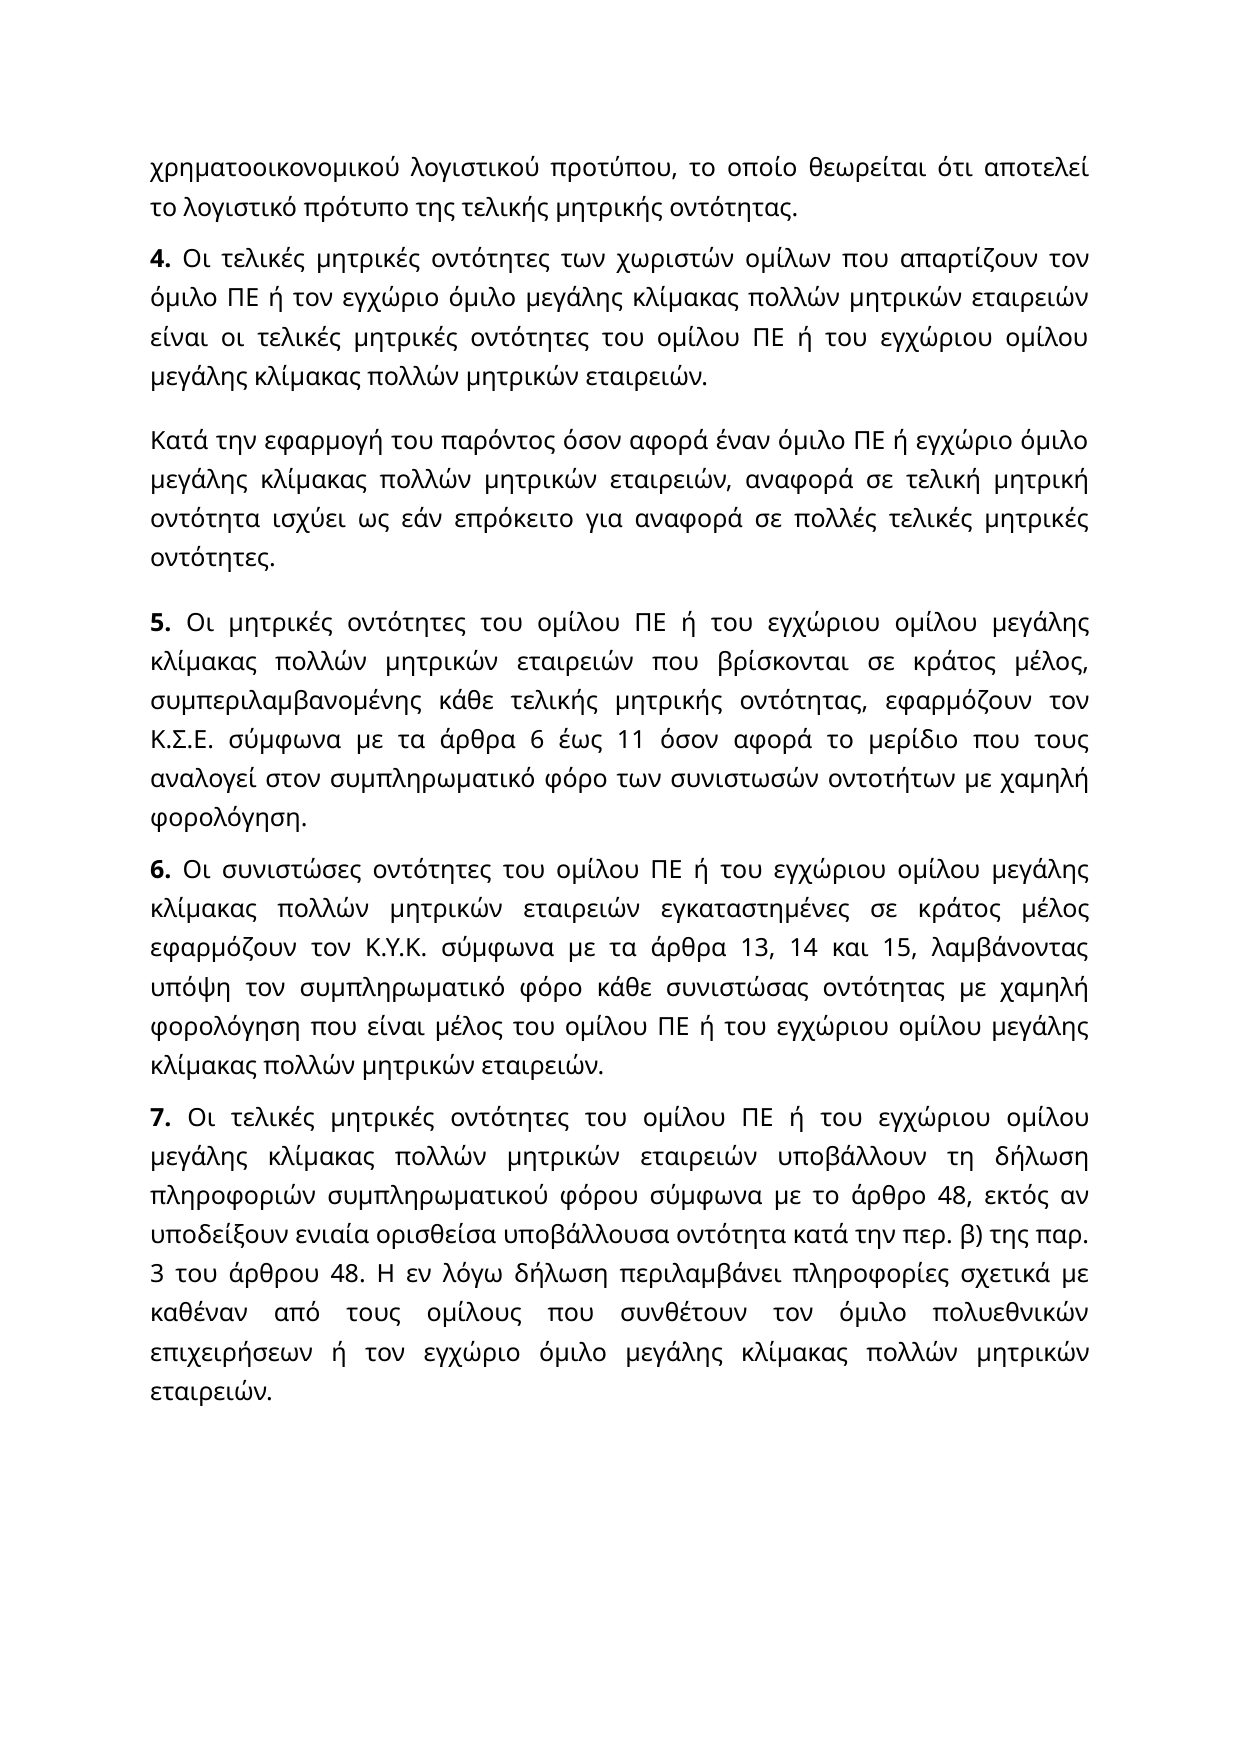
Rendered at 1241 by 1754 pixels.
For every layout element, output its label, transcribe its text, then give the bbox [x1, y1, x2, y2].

text 5. Οι μητρικές οντότητες του ομίλου ΠΕ ή του εγχώριου ομίλου μεγάλης κλίμακας πολλών μητρικών εταιρειών που βρίσκονται σε κράτος μέλος, συμπεριλαμβανομένης κάθε τελικής μητρικής οντότητας, εφαρμόζουν τον Κ.Σ.Ε. σύμφωνα με τα άρθρα 6 έως 11 όσον αφορά το μερίδιο που τους αναλογεί στον συμπληρωματικό φόρο των συνιστωσών οντοτήτων με χαμηλή φορολόγηση. [150, 604, 1090, 834]
text 6. Οι συνιστώσες οντότητες του ομίλου ΠΕ ή του εγχώριου ομίλου μεγάλης κλίμακας πολλών μητρικών εταιρειών εγκαταστημένες σε κράτος μέλος εφαρμόζουν τον Κ.Υ.Κ. σύμφωνα με τα άρθρα 13, 14 και 15, λαμβάνοντας υπόψη τον συμπληρωματικό φόρο κάθε συνιστώσας οντότητας με χαμηλή φορολόγηση που είναι μέλος του ομίλου ΠΕ ή του εγχώριου ομίλου μεγάλης κλίμακας πολλών μητρικών εταιρειών. [150, 852, 1090, 1082]
text Κατά την εφαρμογή του παρόντος όσον αφορά έναν όμιλο ΠΕ ή εγχώριο όμιλο μεγάλης κλίμακας πολλών μητρικών εταιρειών, αναφορά σε τελική μητρική οντότητα ισχύει ως εάν επρόκειτο για αναφορά σε πολλές τελικές μητρικές οντότητες. [150, 422, 1090, 574]
text 7. Οι τελικές μητρικές οντότητες του ομίλου ΠΕ ή του εγχώριου ομίλου μεγάλης κλίμακας πολλών μητρικών εταιρειών υποβάλλουν τη δήλωση πληροφοριών συμπληρωματικού φόρου σύμφωνα με το άρθρο 48, εκτός αν υποδείξουν ενιαία ορισθείσα υποβάλλουσα οντότητα κατά την περ. β) της παρ. 3 του άρθρου 48. Η εν λόγω δήλωση περιλαμβάνει πληροφορίες σχετικά με καθέναν από τους ομίλους που συνθέτουν τον όμιλο πολυεθνικών επιχειρήσεων ή τον εγχώριο όμιλο μεγάλης κλίμακας πολλών μητρικών εταιρειών. [150, 1099, 1090, 1407]
text χρηματοοικονομικού λογιστικού προτύπου, το οποίο θεωρείται ότι αποτελεί το λογιστικό πρότυπο της τελικής μητρικής οντότητας. [150, 150, 1090, 223]
text 4. Οι τελικές μητρικές οντότητες των χωριστών ομίλων που απαρτίζουν τον όμιλο ΠΕ ή τον εγχώριο όμιλο μεγάλης κλίμακας πολλών μητρικών εταιρειών είναι οι τελικές μητρικές οντότητες του ομίλου ΠΕ ή του εγχώριου ομίλου μεγάλης κλίμακας πολλών μητρικών εταιρειών. [150, 241, 1090, 392]
